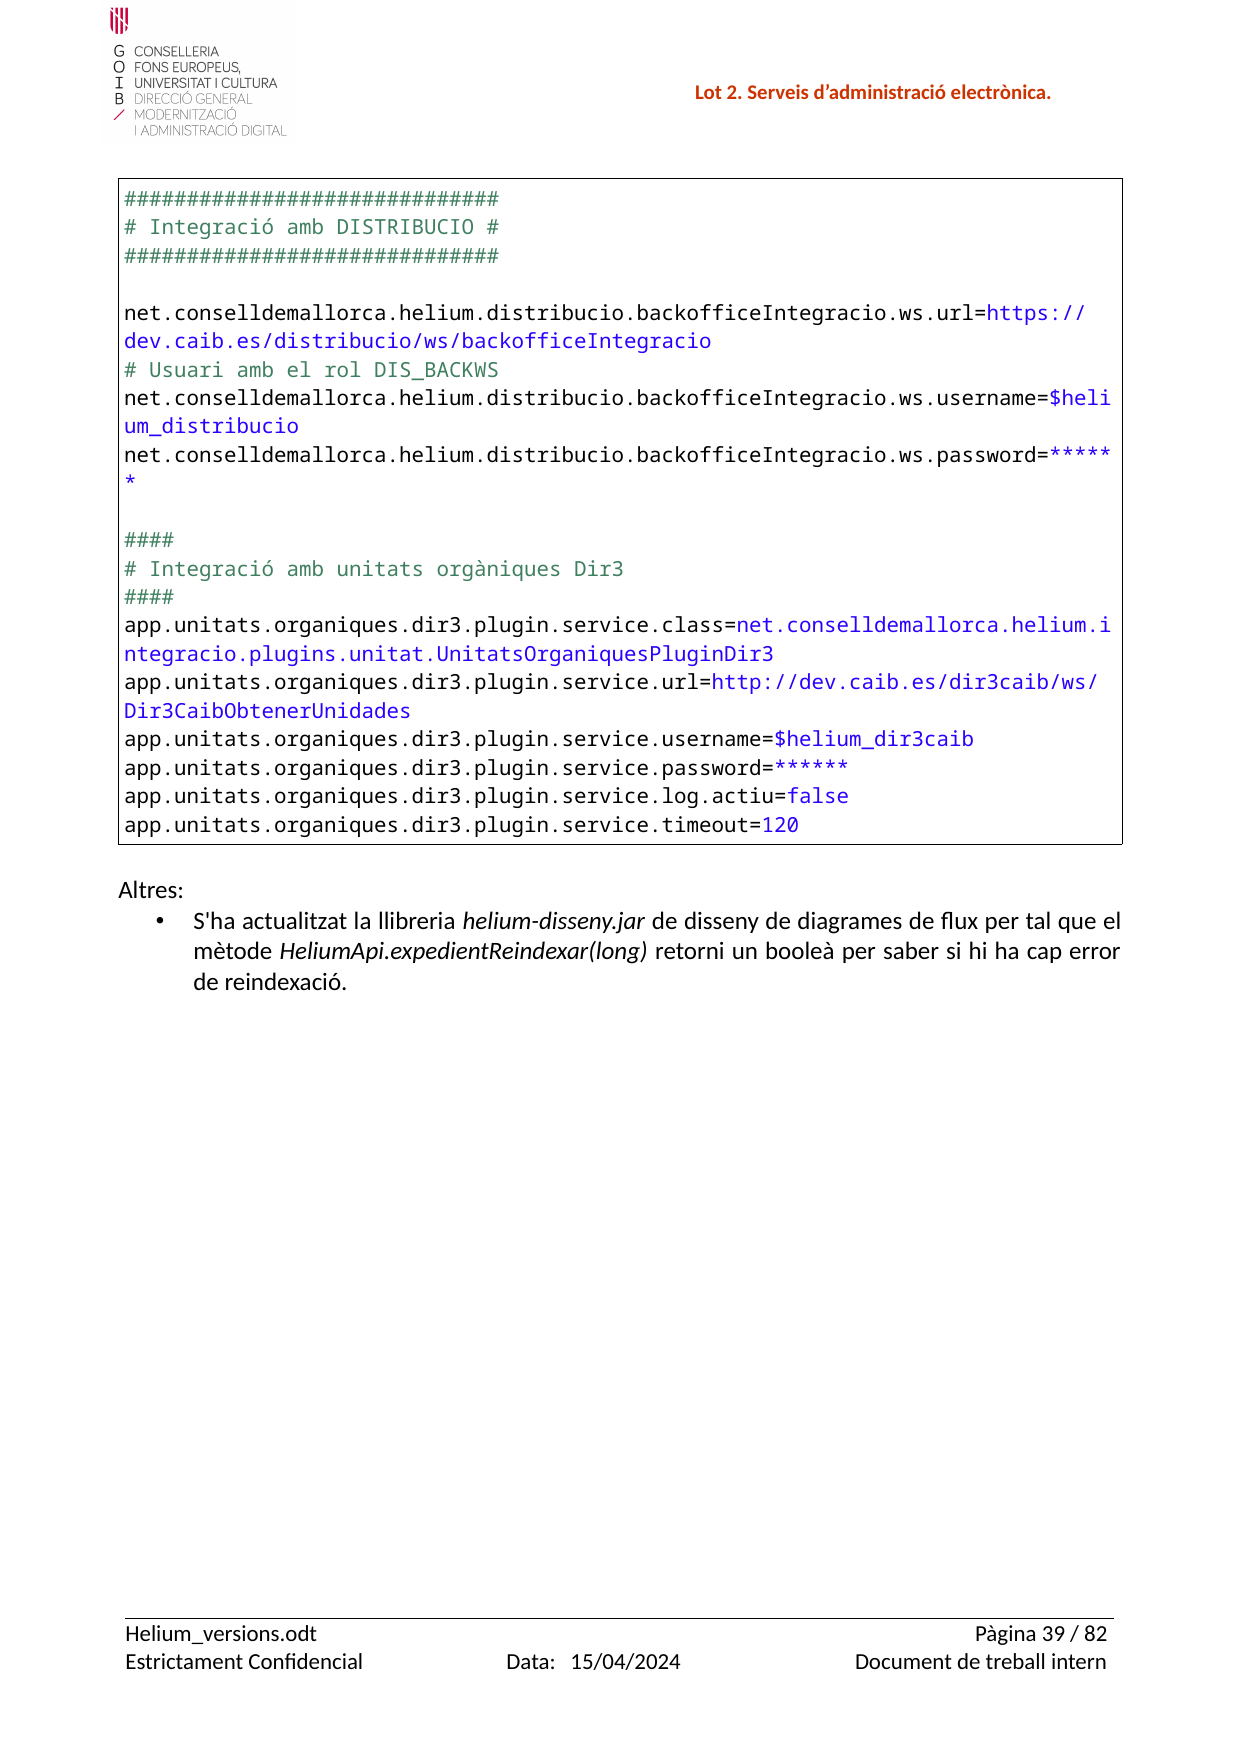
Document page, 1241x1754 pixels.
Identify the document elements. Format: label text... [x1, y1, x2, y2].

table_header ############################## # Integració amb DISTRIBUCIO # ############################## net.conselldemallorca.helium.distribucio.backofficeIntegracio.ws.url=https://dev.caib.es/distribucio/ws/backofficeIntegracio # Usuari amb el rol DIS_BACKWS net.conselldemallorca.helium.distribucio.backofficeIntegracio.ws.username=$helium_distribucio net.conselldemallorca.helium.distribucio.backofficeIntegracio.ws.password=****** #### # Integració amb unitats orgàniques Dir3 #### app.unitats.organiques.dir3.plugin.service.class=net.conselldemallorca.helium.integracio.plugins.unitat.UnitatsOrganiquesPluginDir3 app.unitats.organiques.dir3.plugin.service.url=http://dev.caib.es/dir3caib/ws/Dir3CaibObtenerUnidades app.unitats.organiques.dir3.plugin.service.username=$helium_dir3caib app.unitats.organiques.dir3.plugin.service.password=****** app.unitats.organiques.dir3.plugin.service.log.actiu=false app.unitats.organiques.dir3.plugin.service.timeout=120 [119, 179, 1122, 844]
list S'ha actualitzat la llibreria helium-disseny.jar de disseny de diagrames de flux per tal que el mètode HeliumApi.expedientReindexar(long) retorni un booleà per saber si hi ha cap error de reindexació. [156, 905, 1122, 997]
picture [100, 0, 297, 144]
text Altres: [118, 874, 1122, 905]
